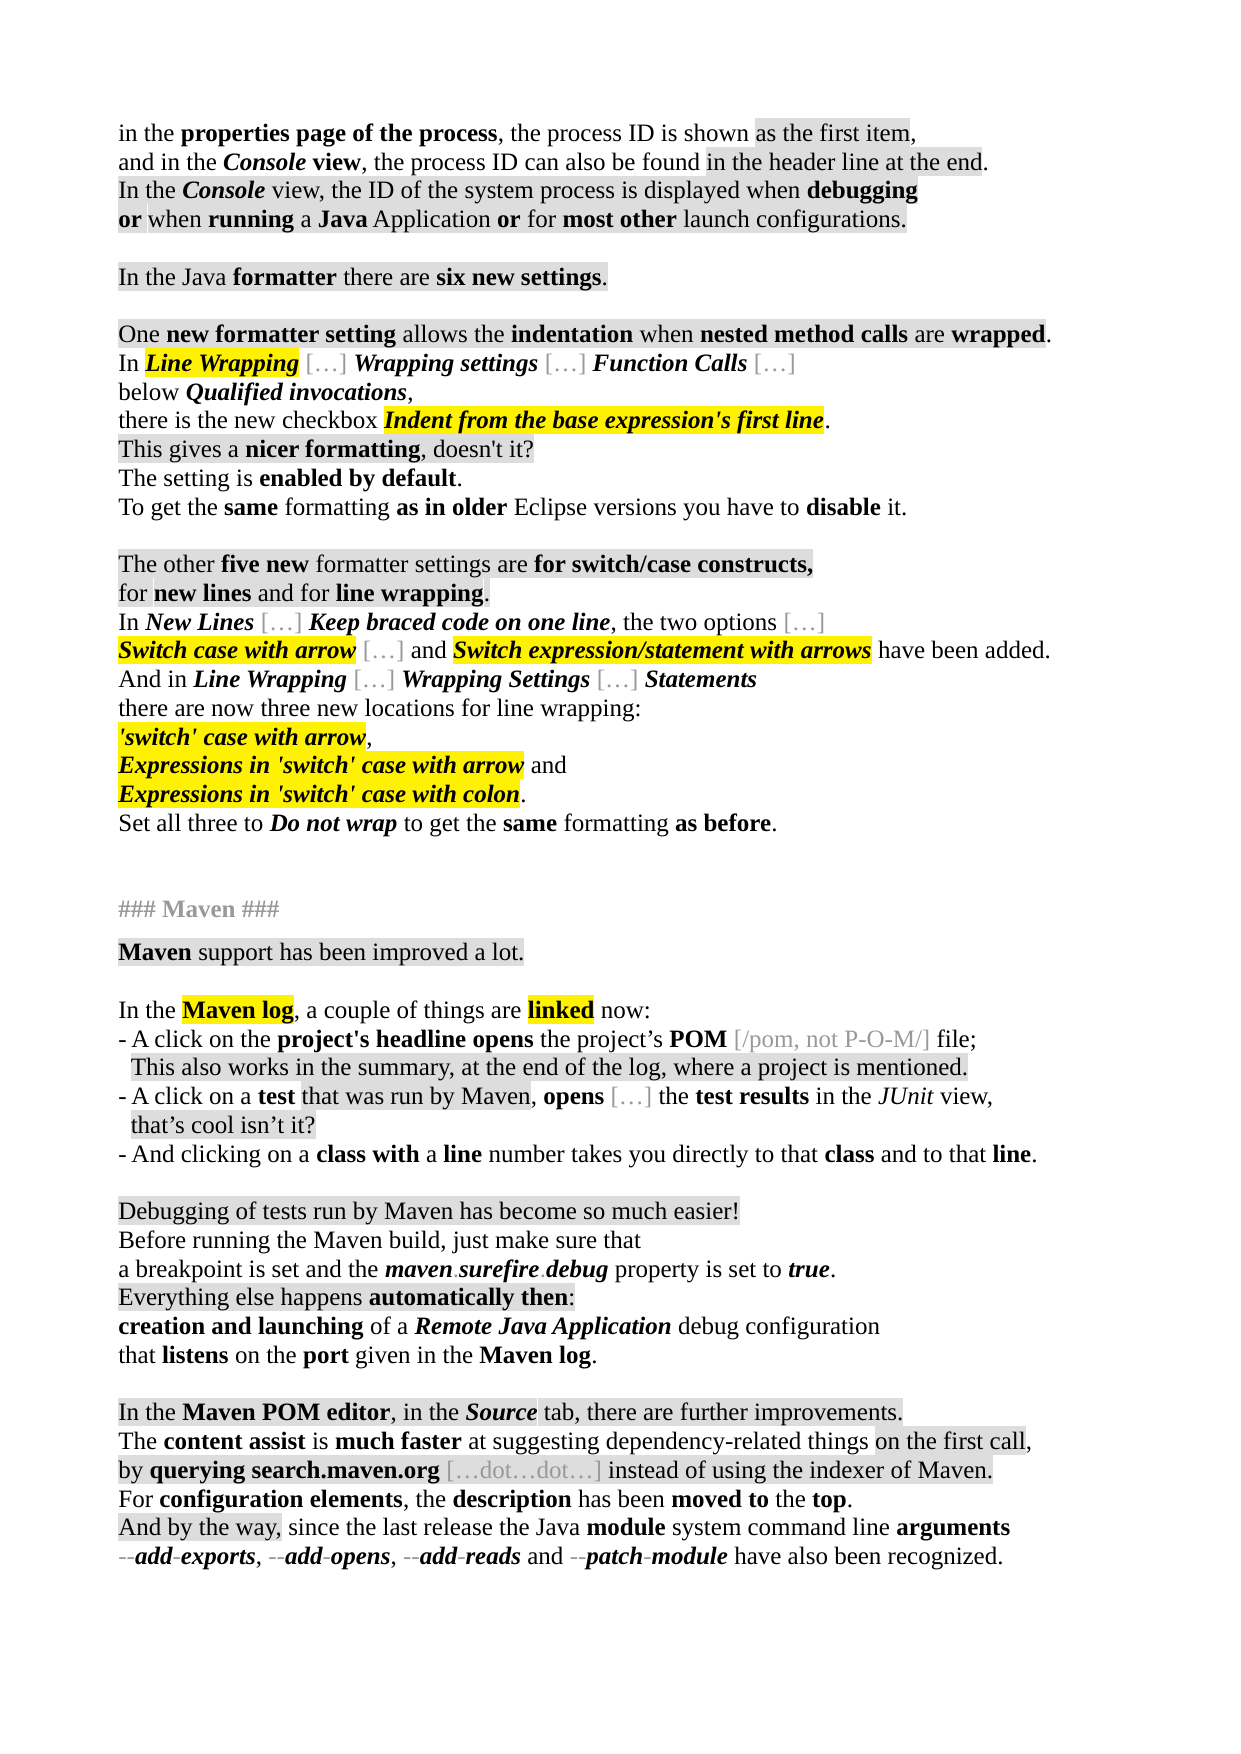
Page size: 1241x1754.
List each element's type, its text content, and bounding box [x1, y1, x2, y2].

text there are now three new locations for line wrapping: [118, 693, 1122, 722]
text below Qualified invocations, [118, 377, 1122, 406]
text Debugging of tests run by Maven has become so much easier! [118, 1196, 1122, 1225]
text - And clicking on a class with a line number takes you directly to that class and to that line. [118, 1139, 1122, 1167]
text Switch case with arrow […] and Switch expression/statement with arrows have been added. [118, 636, 1122, 664]
text For configuration elements, the description has been moved to the top. [118, 1484, 1122, 1512]
text --add-exports, --add-opens, --add-reads and --patch-module have also been recognized. [118, 1541, 1122, 1570]
text In the Console view, the ID of the system process is displayed when debugging [118, 176, 1122, 204]
text The content assist is much faster at suggesting dependency-related things on the first call, [118, 1426, 1122, 1455]
text In the Maven log, a couple of things are linked now: [118, 995, 1122, 1024]
text that’s cool isn’t it? [118, 1110, 1122, 1139]
text To get the same formatting as in older Eclipse versions you have to disable it. [118, 492, 1122, 521]
text there is the new checkbox Indent from the base expression's first line. [118, 406, 1122, 434]
text In New Lines […] Keep braced code on one line, the two options […] [118, 607, 1122, 636]
text In the Maven POM editor, in the Source tab, there are further improvements. [118, 1397, 1122, 1426]
text for new lines and for line wrapping. [118, 578, 1122, 607]
text This gives a nicer formatting, doesn't it? [118, 434, 1122, 463]
text by querying search.maven.org […dot…dot…] instead of using the indexer of Maven. [118, 1455, 1122, 1484]
text Everything else happens automatically then: [118, 1282, 1122, 1311]
text And in Line Wrapping […] Wrapping Settings […] Statements [118, 664, 1122, 693]
text One new formatter setting allows the indentation when nested method calls are wrapped. [118, 319, 1122, 348]
text Expressions in 'switch' case with colon. [118, 779, 1122, 808]
text - A click on the project's headline opens the project’s POM [/pom, not P-O-M/] file; [118, 1024, 1122, 1052]
text The setting is enabled by default. [118, 463, 1122, 492]
text that listens on the port given in the Maven log. [118, 1340, 1122, 1369]
text and in the Console view, the process ID can also be found in the header line at the end. [118, 147, 1122, 176]
text Maven support has been improved a lot. [118, 937, 1122, 966]
text ### Maven ### [118, 894, 1122, 923]
text creation and launching of a Remote Java Application debug configuration [118, 1311, 1122, 1340]
text In Line Wrapping […] Wrapping settings […] Function Calls […] [118, 348, 1122, 377]
text Before running the Maven build, just make sure that [118, 1225, 1122, 1254]
text - A click on a test that was run by Maven, opens […] the test results in the JUnit view, [118, 1081, 1122, 1110]
text 'switch' case with arrow, [118, 722, 1122, 751]
text In the Java formatter there are six new settings. [118, 262, 1122, 291]
text in the properties page of the process, the process ID is shown as the first item, [118, 118, 1122, 147]
text a breakpoint is set and the maven.surefire.debug property is set to true. [118, 1254, 1122, 1282]
text And by the way, since the last release the Java module system command line arguments [118, 1512, 1122, 1541]
text Expressions in 'switch' case with arrow and [118, 751, 1122, 779]
text or when running a Java Application or for most other launch configurations. [118, 204, 1122, 233]
text This also works in the summary, at the end of the log, where a project is mentioned. [118, 1052, 1122, 1081]
text Set all three to Do not wrap to get the same formatting as before. [118, 808, 1122, 837]
text The other five new formatter settings are for switch/case constructs, [118, 549, 1122, 578]
